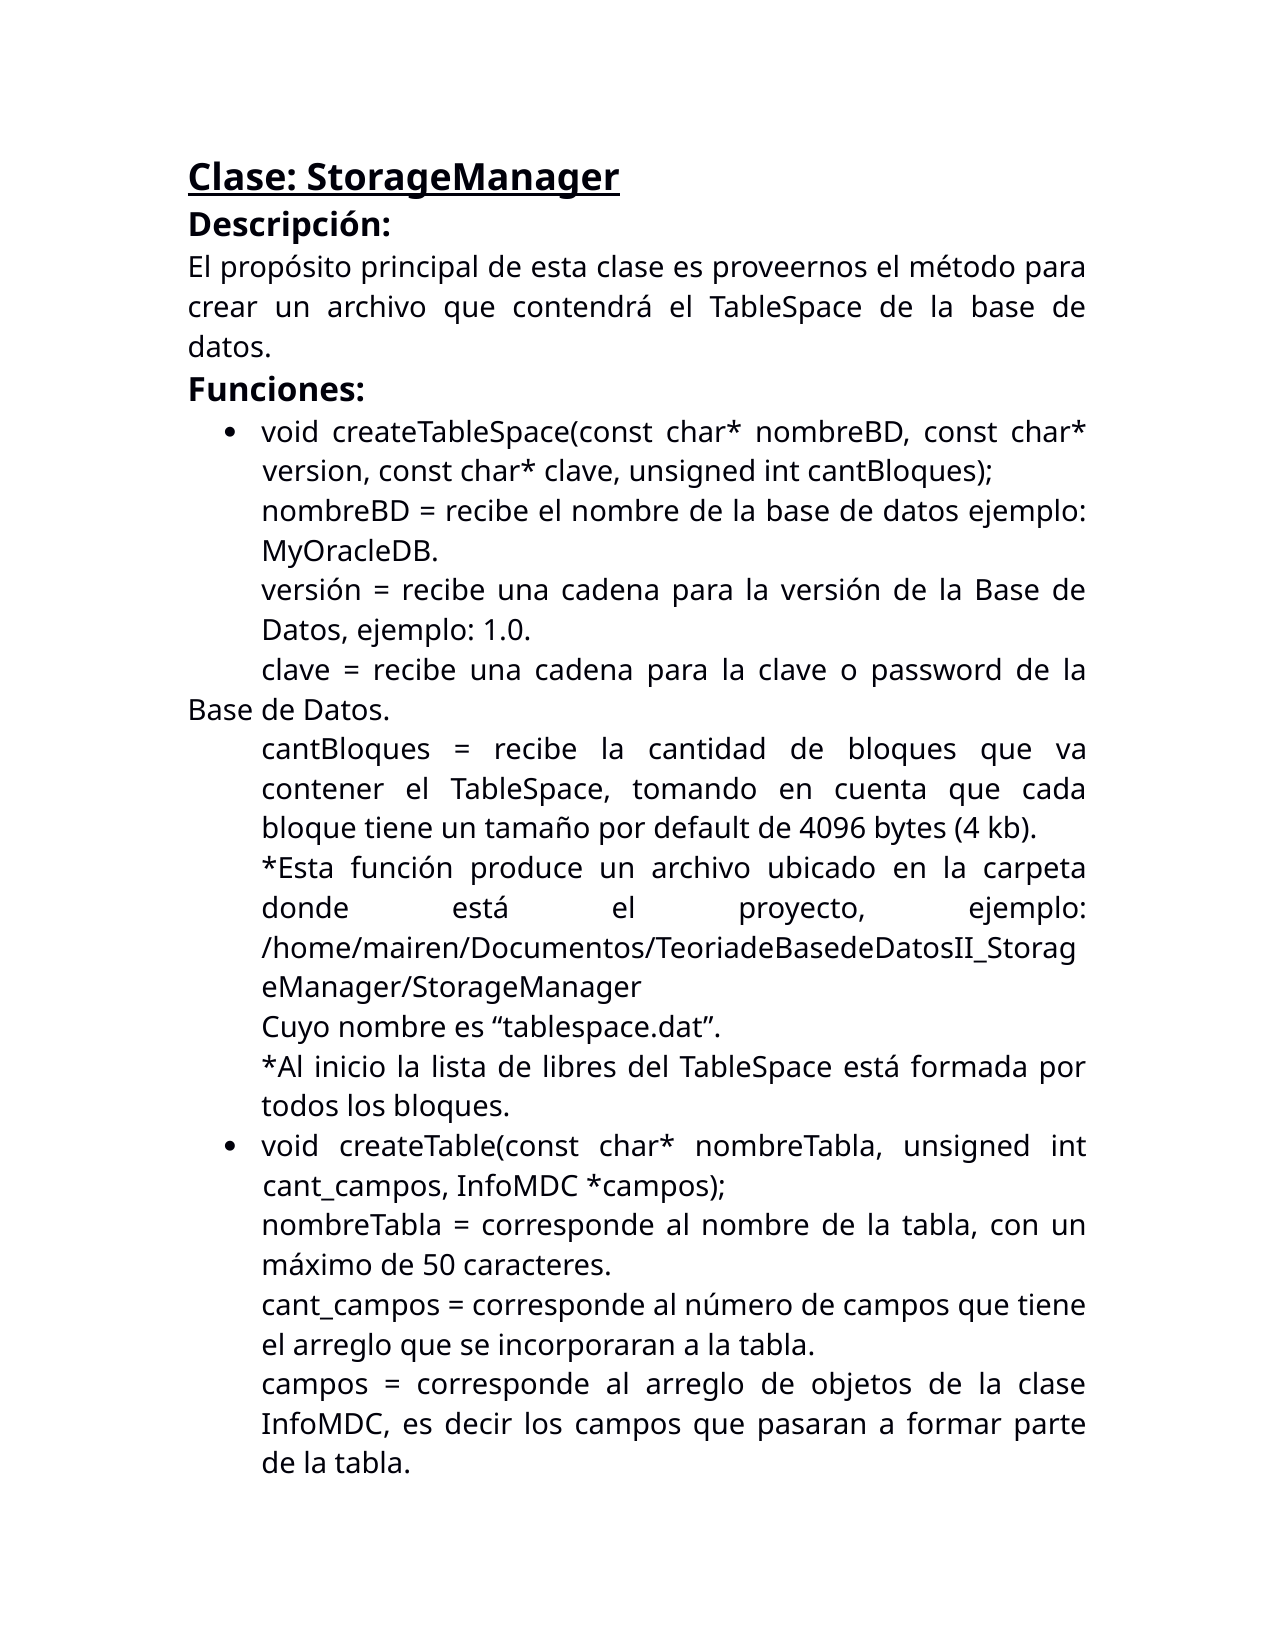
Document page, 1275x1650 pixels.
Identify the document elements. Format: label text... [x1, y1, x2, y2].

text campos = corresponde al arreglo de objetos de la clase InfoMDC, es decir los campos que pasaran a formar parte de la tabla. [261, 1363, 1087, 1482]
text *Esta función produce un archivo ubicado en la carpeta donde está el proyecto, ejemplo: /home/mairen/Documentos/TeoriadeBasedeDatosII_StorageManager/StorageManager [261, 847, 1087, 1006]
text cantBloques = recibe la cantidad de bloques que va contener el TableSpace, tomando en cuenta que cada bloque tiene un tamaño por default de 4096 bytes (4 kb). [261, 728, 1087, 847]
text Cuyo nombre es “tablespace.dat”. [187, 1006, 1087, 1046]
text *Al inicio la lista de libres del TableSpace está formada por todos los bloques. [261, 1046, 1087, 1125]
text El propósito principal de esta clase es proveernos el método para crear un archivo que contendrá el TableSpace de la base de datos. [187, 246, 1087, 366]
text clave = recibe una cadena para la clave o password de la Base de Datos. [187, 649, 1087, 728]
text Descripción: [187, 201, 1087, 246]
text versión = recibe una cadena para la versión de la Base de Datos, ejemplo: 1.0. [261, 570, 1087, 649]
text Clase: StorageManager [187, 150, 1087, 201]
list void createTable(const char* nombreTabla, unsigned int cant_campos, InfoMDC *campos); [225, 1125, 1087, 1205]
text nombreBD = recibe el nombre de la base de datos ejemplo: MyOracleDB. [261, 490, 1087, 570]
text cant_campos = corresponde al número de campos que tiene el arreglo que se incorporaran a la tabla. [261, 1284, 1087, 1363]
list void createTableSpace(const char* nombreBD, const char* version, const char* clave, unsigned int cantBloques); [225, 411, 1087, 490]
text nombreTabla = corresponde al nombre de la tabla, con un máximo de 50 caracteres. [261, 1205, 1087, 1284]
text Funciones: [187, 366, 1087, 411]
